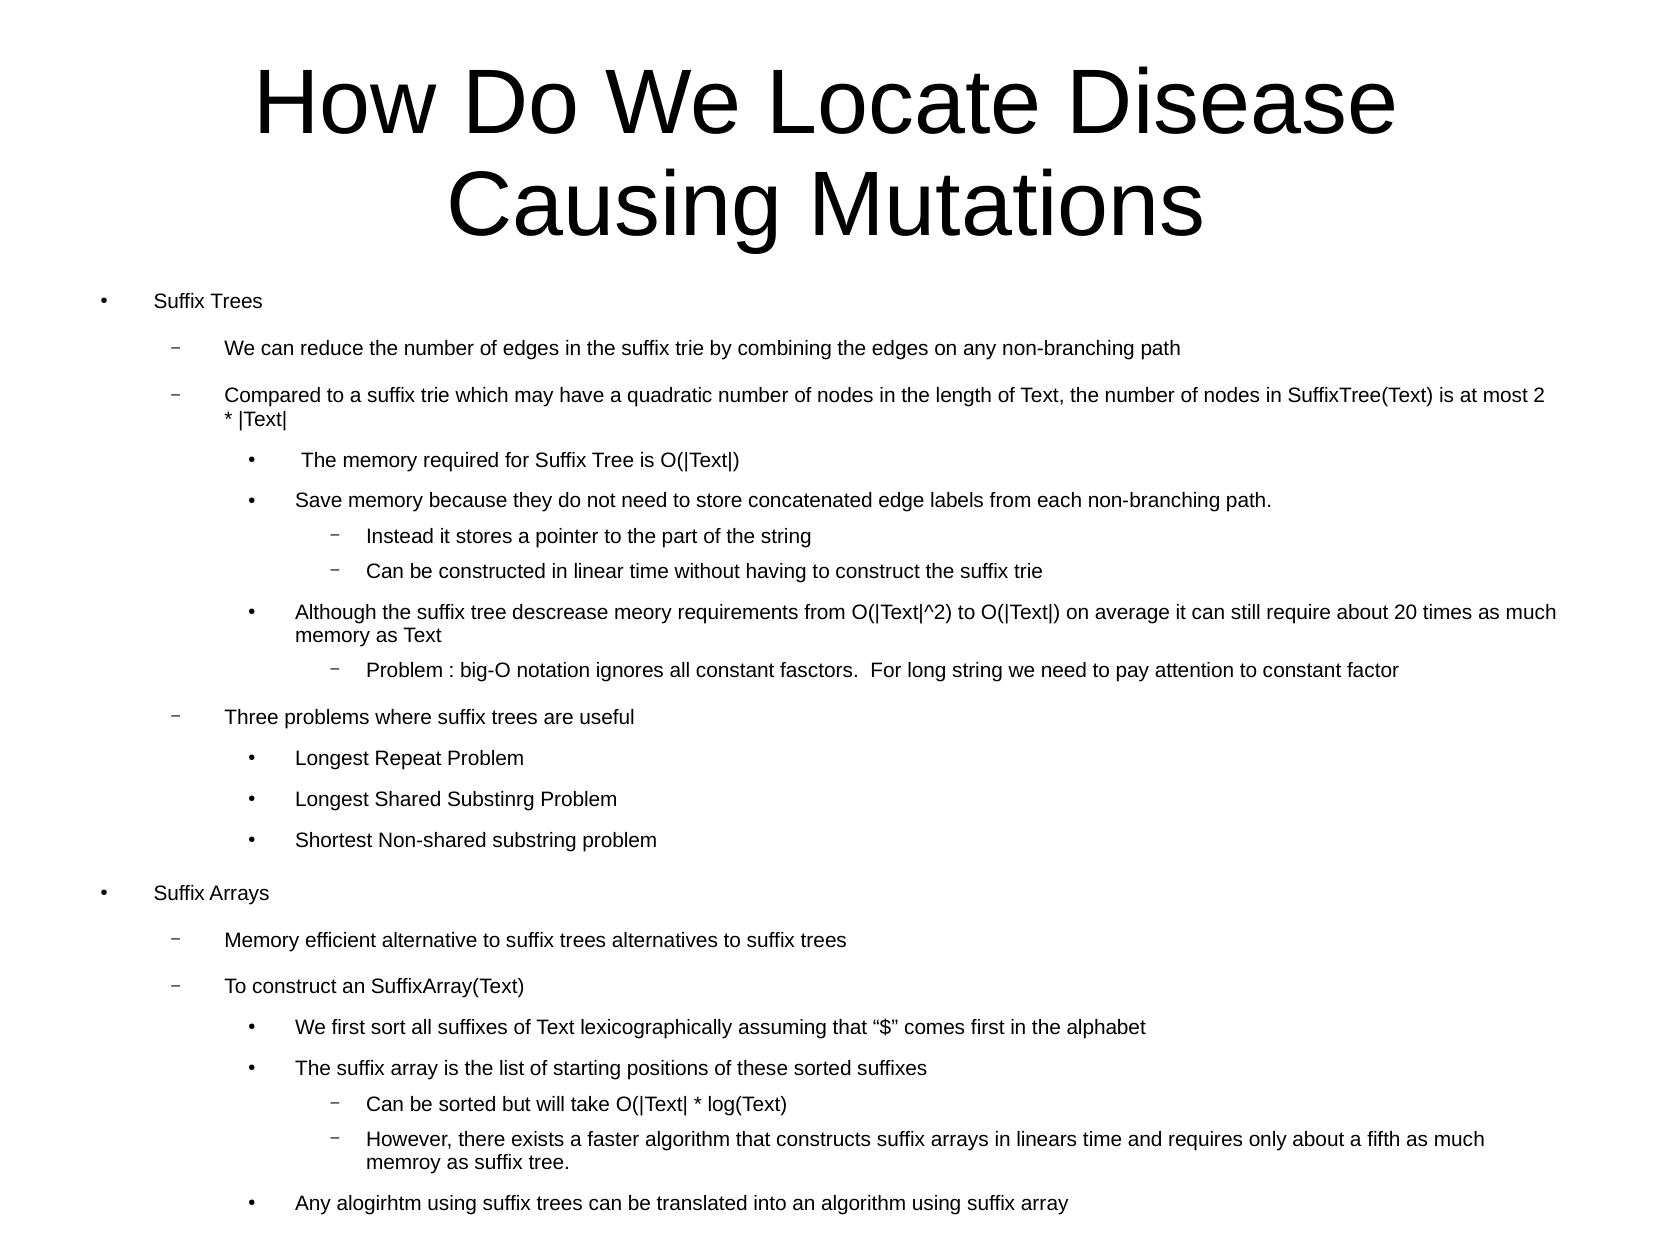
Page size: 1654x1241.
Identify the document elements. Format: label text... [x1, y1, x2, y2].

list Suffix Trees We can reduce the number of edges in the suffix trie by combining the edges on any non-branching path Compared to a suffix trie which may have a quadratic number of nodes in the length of Text, the number of nodes in SuffixTree(Text) is at most 2 * |Text| The memory required for Suffix Tree is O(|Text|) Save memory because they do not need to store concatenated edge labels from each non-branching path. Instead it stores a pointer to the part of the string Can be constructed in linear time without having to construct the suffix trie Although the suffix tree descrease meory requirements from O(|Text|^2) to O(|Text|) on average it can still require about 20 times as much memory as Text Problem : big-O notation ignores all constant fasctors. For long string we need to pay attention to constant factor Three problems where suffix trees are useful Longest Repeat Problem Longest Shared Substinrg Problem Shortest Non-shared substring problem Suffix Arrays Memory efficient alternative to suffix trees alternatives to suffix trees To construct an SuffixArray(Text) We first sort all suffixes of Text lexicographically assuming that “$” comes first in the alphabet The suffix array is the list of starting positions of these sorted suffixes Can be sorted but will take O(|Text| * log(Text) However, there exists a faster algorithm that constructs suffix arrays in linears time and requires only about a fifth as much memroy as suffix tree. Any alogirhtm using suffix trees can be translated into an algorithm using suffix array [82, 290, 1560, 1229]
title How Do We Locate Disease Causing Mutations [82, 49, 1571, 257]
